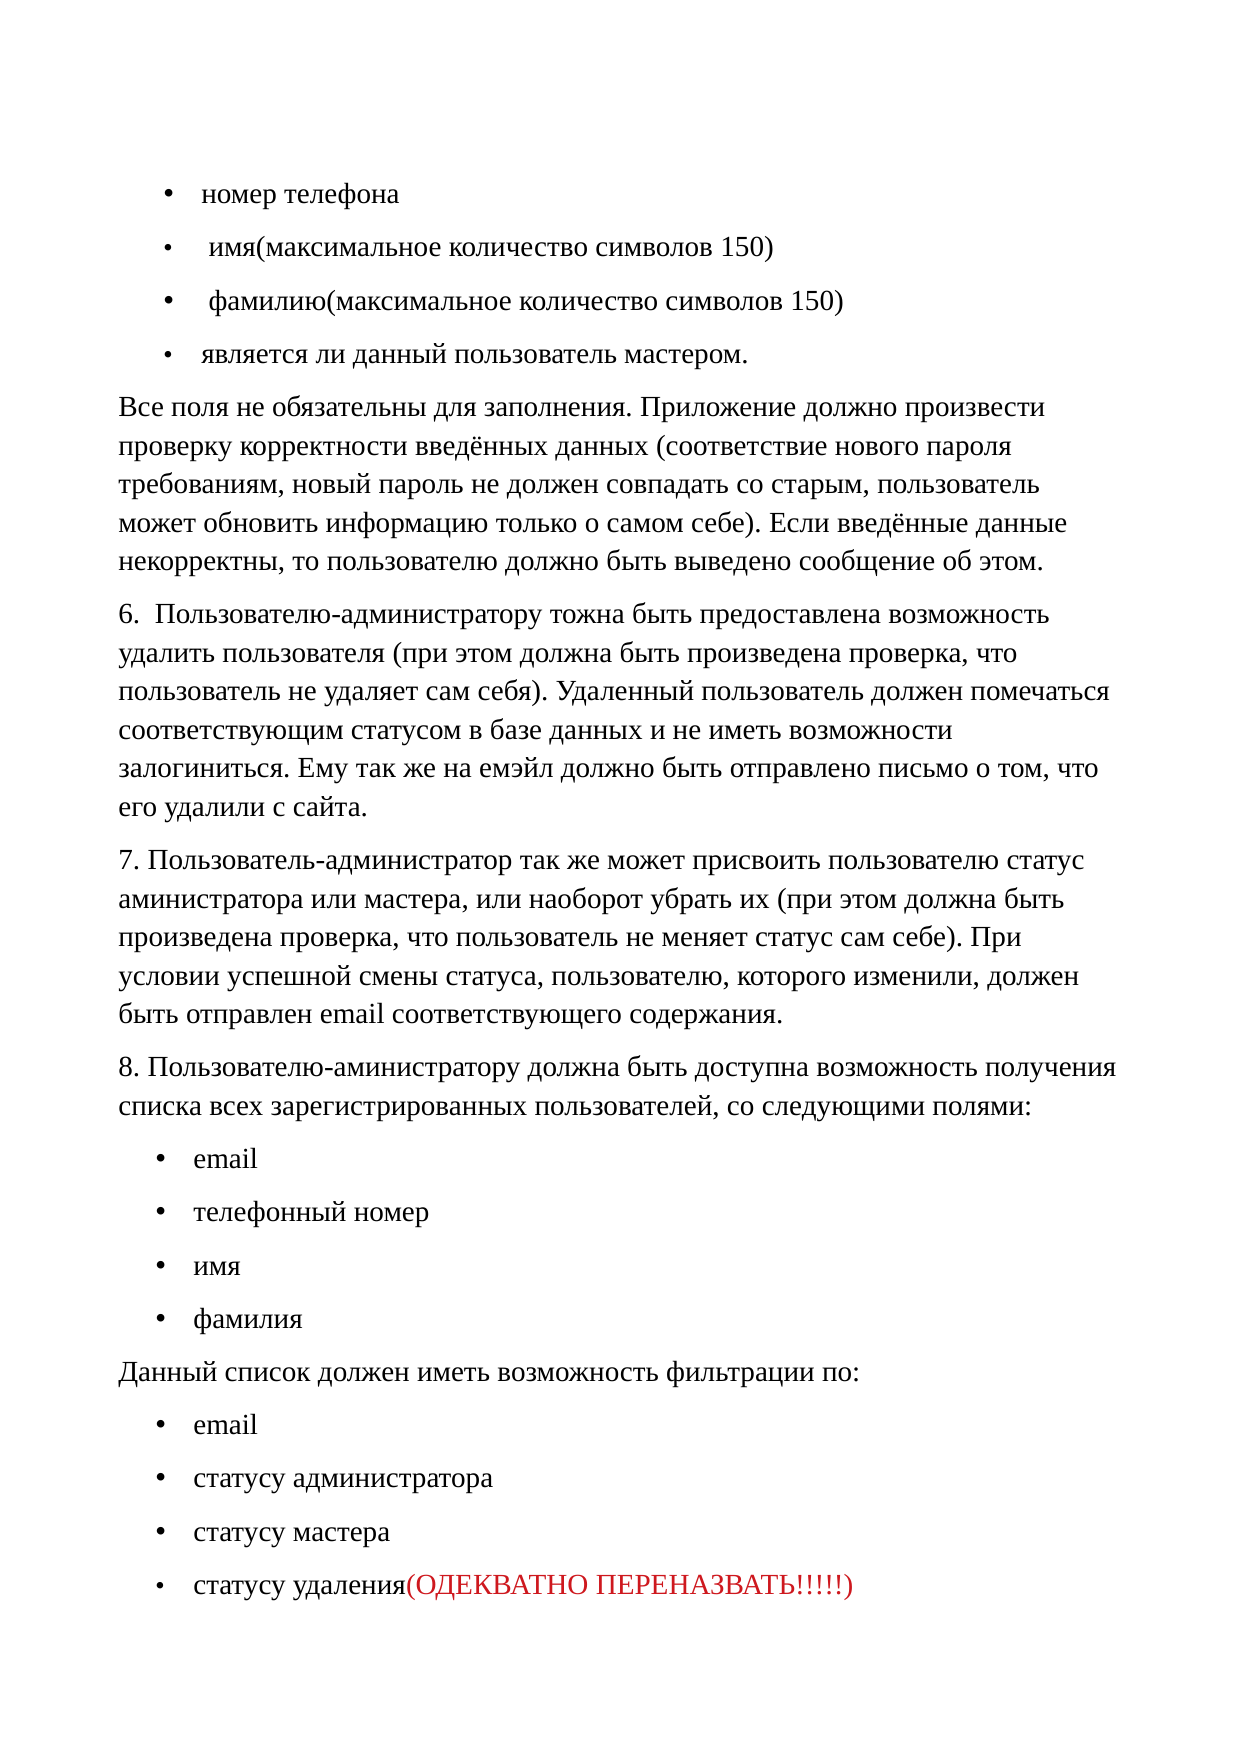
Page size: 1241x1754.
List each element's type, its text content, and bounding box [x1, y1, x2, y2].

list email [156, 1141, 1122, 1175]
list номер телефона [163, 176, 1122, 210]
list является ли данный пользователь мастером. [163, 336, 1122, 369]
text Все поля не обязательны для заполнения. Приложение должно произвести проверку корректности введённых данных (соответствие нового пароля требованиям, новый пароль не должен совпадать со старым, пользователь может обновить информацию только о самом себе). Если введённые данные некорректны, то пользователю должно быть выведено сообщение об этом. [118, 389, 1122, 577]
list телефонный номер [156, 1194, 1122, 1228]
list статусу мастера [156, 1514, 1122, 1547]
list email [156, 1407, 1122, 1441]
list статусу удаления(ОДЕКВАТНО ПЕРЕНАЗВАТЬ!!!!!) [156, 1567, 1122, 1600]
list имя(максимальное количество символов 150) [163, 229, 1122, 263]
text 6. Пользователю-администратору тожна быть предоставлена возможность удалить пользователя (при этом должна быть произведена проверка, что пользователь не удаляет сам себя). Удаленный пользователь должен помечаться соответствующим статусом в базе данных и не иметь возможности залогиниться. Ему так же на емэйл должно быть отправлено письмо о том, что его удалили с сайта. [118, 596, 1122, 823]
list фамилию(максимальное количество символов 150) [163, 283, 1122, 316]
list фамилия [156, 1301, 1122, 1334]
text Данный список должен иметь возможность фильтрации по: [118, 1354, 1122, 1388]
text 7. Пользователь-администратор так же может присвоить пользователю статус аминистратора или мастера, или наоборот убрать их (при этом должна быть произведена проверка, что пользователь не меняет статус сам себе). При условии успешной смены статуса, пользователю, которого изменили, должен быть отправлен email соответствующего содержания. [118, 842, 1122, 1030]
list имя [156, 1248, 1122, 1281]
list статусу администратора [156, 1460, 1122, 1494]
text 8. Пользователю-аминистратору должна быть доступна возможность получения списка всех зарегистрированных пользователей, со следующими полями: [118, 1049, 1122, 1122]
